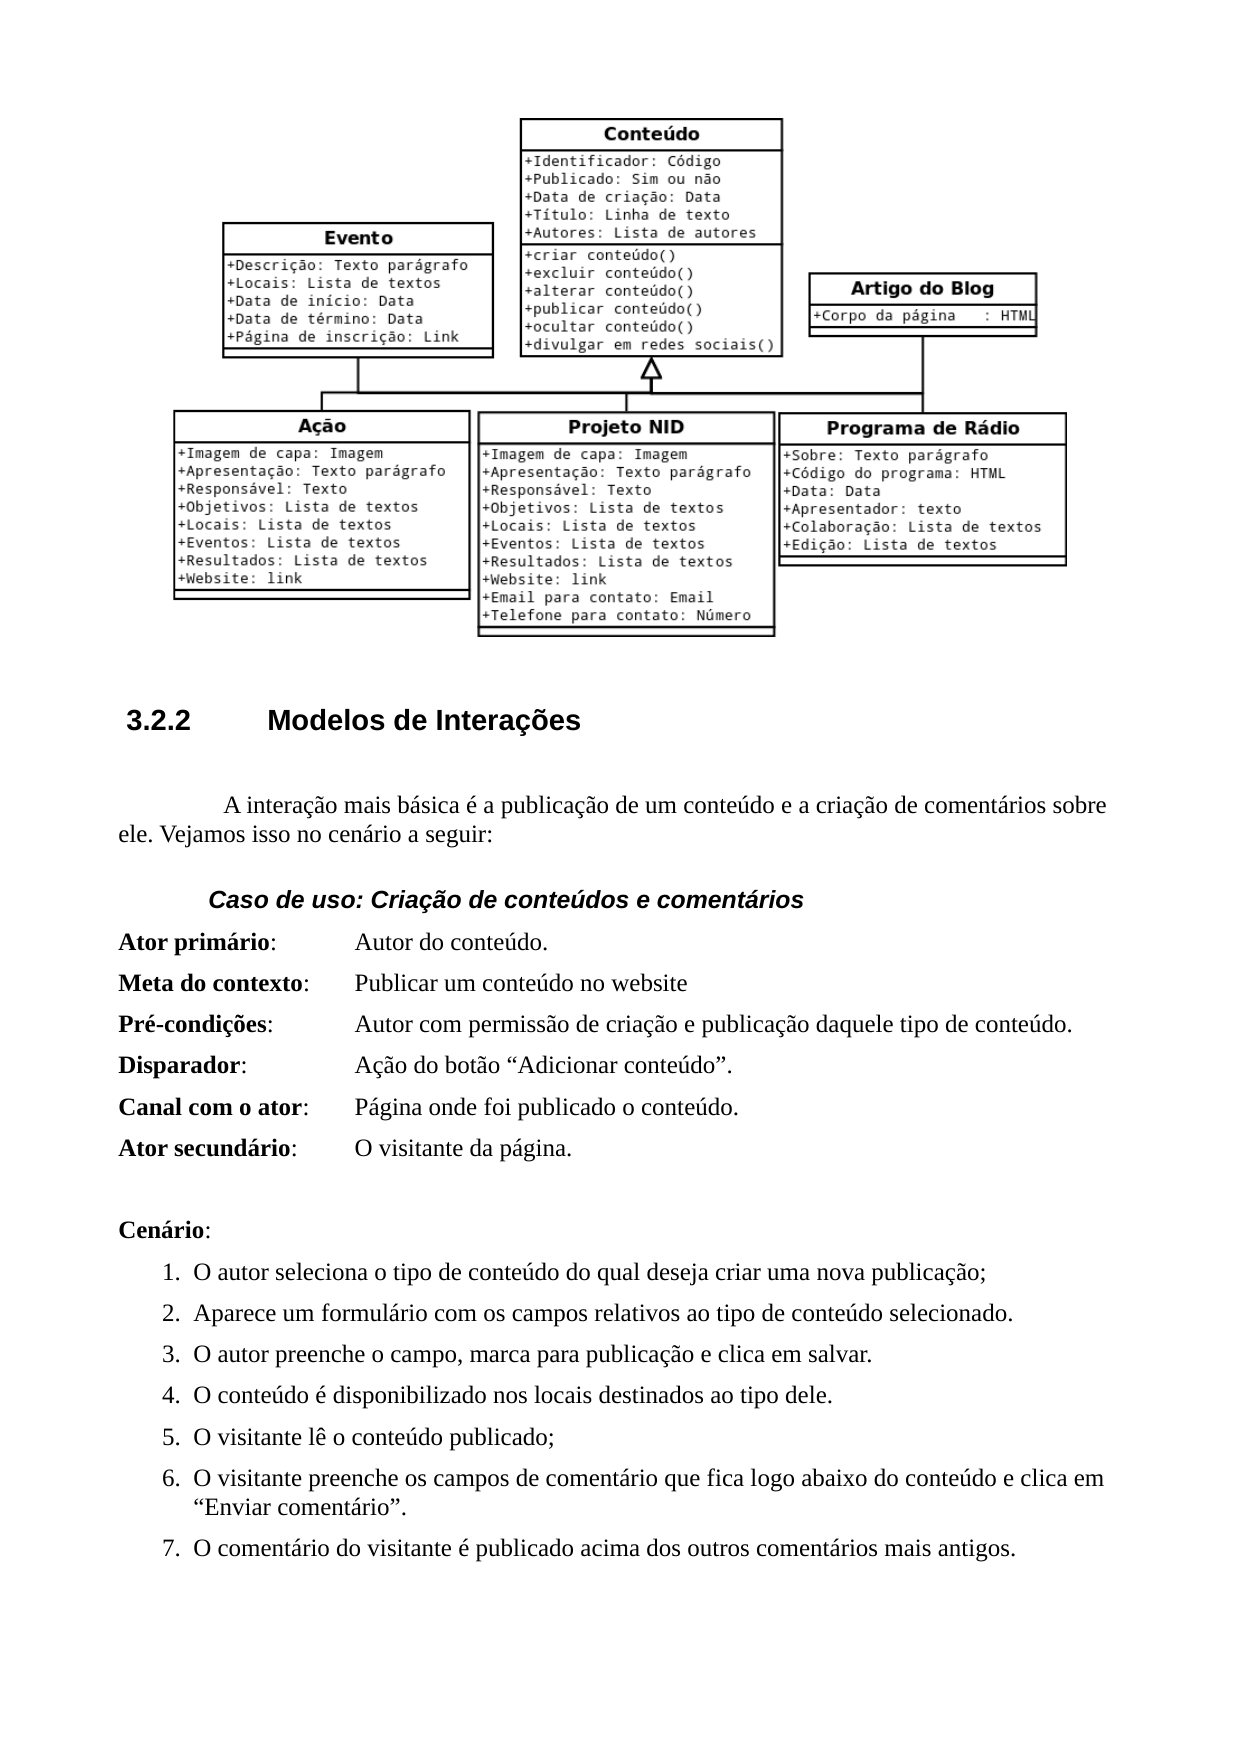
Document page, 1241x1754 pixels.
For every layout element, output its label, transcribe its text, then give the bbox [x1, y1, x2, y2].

text Pré-condições: Autor com permissão de criação e publicação daquele tipo de conteúdo. [118, 1009, 1122, 1038]
text Cenário: [118, 1215, 1122, 1244]
list O autor preenche o campo, marca para publicação e clica em salvar. [156, 1339, 1122, 1368]
list O visitante preenche os campos de comentário que fica logo abaixo do conteúdo e clica em “Enviar comentário”. [156, 1463, 1122, 1520]
text Meta do contexto: Publicar um conteúdo no website [118, 968, 1122, 997]
picture [173, 118, 1067, 637]
text A interação mais básica é a publicação de um conteúdo e a criação de comentários sobre ele. Vejamos isso no cenário a seguir: [118, 791, 1122, 848]
list O conteúdo é disponibilizado nos locais destinados ao tipo dele. [156, 1380, 1122, 1409]
text Ator primário: Autor do conteúdo. [118, 927, 1122, 955]
subtitle Caso de uso: Criação de conteúdos e comentários [118, 886, 1122, 914]
list Aparece um formulário com os campos relativos ao tipo de conteúdo selecionado. [156, 1298, 1122, 1327]
list O comentário do visitante é publicado acima dos outros comentários mais antigos. [156, 1533, 1122, 1562]
text Canal com o ator: Página onde foi publicado o conteúdo. [118, 1092, 1122, 1120]
list O autor seleciona o tipo de conteúdo do qual deseja criar uma nova publicação; [156, 1257, 1122, 1285]
text Ator secundário: O visitante da página. [118, 1133, 1122, 1162]
text Disparador: Ação do botão “Adicionar conteúdo”. [118, 1050, 1122, 1079]
subtitle Modelos de Interações [118, 703, 1122, 737]
list O visitante lê o conteúdo publicado; [156, 1422, 1122, 1450]
